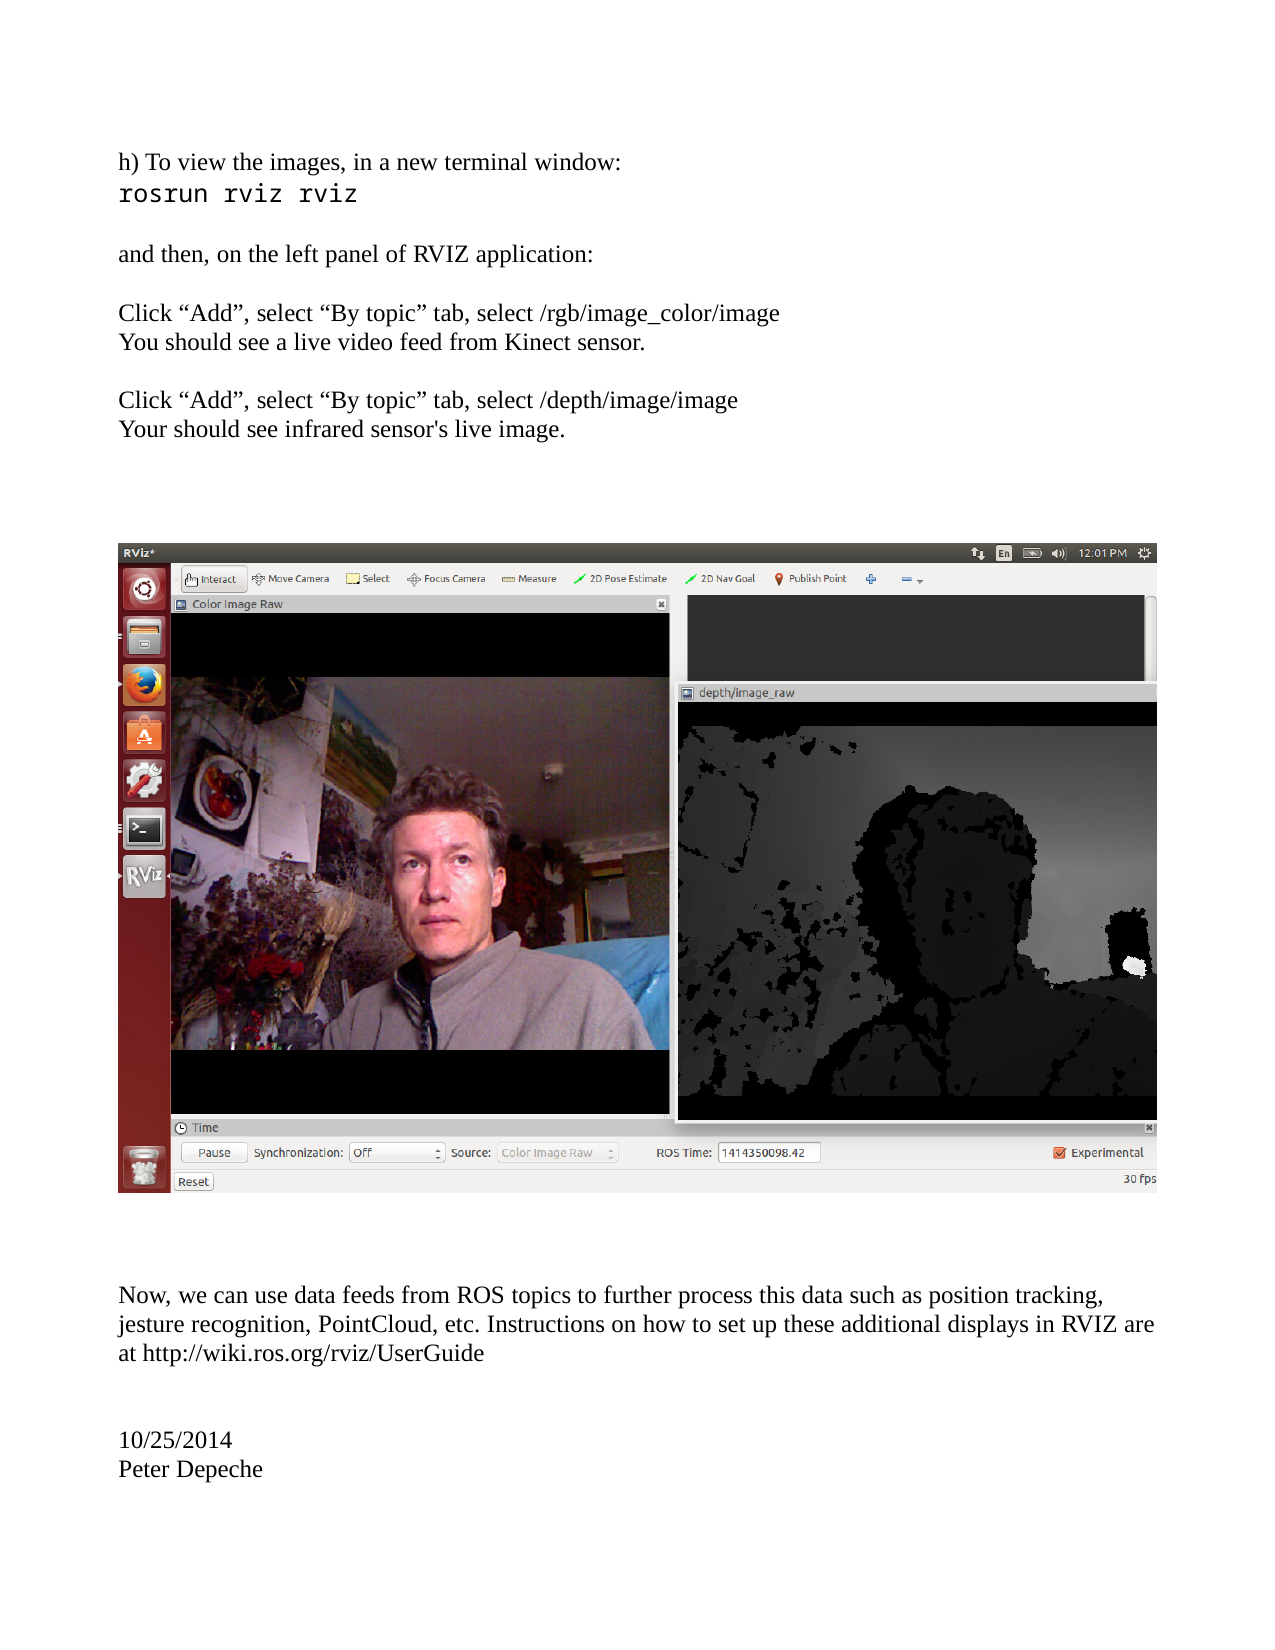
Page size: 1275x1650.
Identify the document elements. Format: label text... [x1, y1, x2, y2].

text Your should see infrared sensor's live image. [118, 414, 1157, 443]
text Peter Depeche [118, 1454, 1157, 1483]
text You should see a live video feed from Kinect sensor. [118, 326, 1157, 356]
text Click “Add”, select “By topic” tab, select /rgb/image_color/image [118, 297, 1157, 326]
text Click “Add”, select “By topic” tab, select /depth/image/image [118, 384, 1157, 414]
text Now, we can use data feeds from ROS topics to further process this data such as position tracking, jesture recognition, PointCloud, etc. Instructions on how to set up these additional displays in RVIZ are at http://wiki.ros.org/rviz/UserGuide [118, 1280, 1157, 1367]
text and then, on the left panel of RVIZ application: [118, 239, 1157, 268]
text rosrun rviz rviz [118, 176, 1157, 210]
picture [118, 543, 1157, 1193]
text h) To view the images, in a new terminal window: [118, 147, 1157, 176]
text 10/25/2014 [118, 1425, 1157, 1454]
